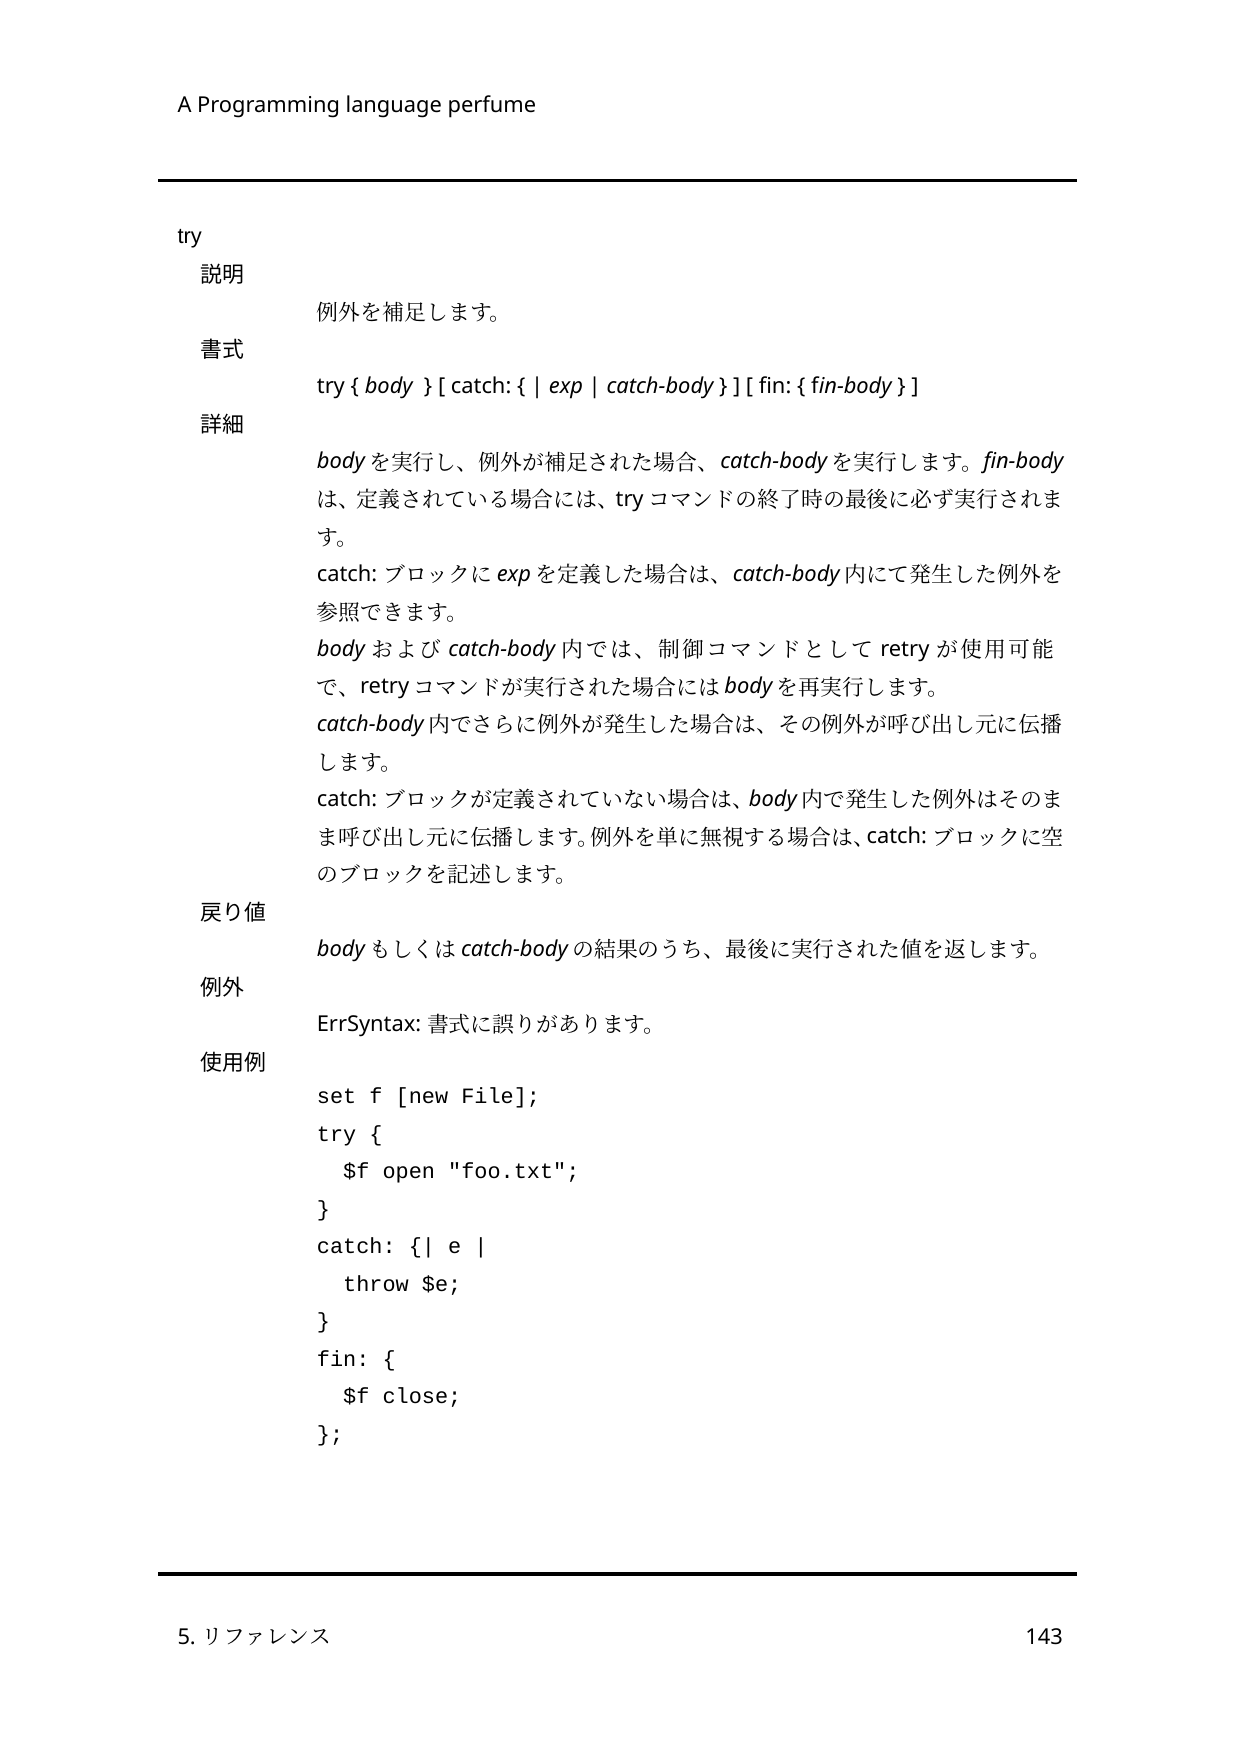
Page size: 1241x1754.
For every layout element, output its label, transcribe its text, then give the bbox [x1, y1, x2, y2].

table_cell 書式 [200, 329, 317, 404]
table_cell 使用例 [200, 1042, 317, 1454]
table_cell bodyを実行し、例外が補足された場合、catch-bodyを実行します。fin-bodyは、定義されている場合には、tryコマンドの終了時の最後に必ず実行されます。 catch: ブロックにexpを定義した場合は、catch-body内にて発生した例外を参照できます。 bodyおよびcatch-body内では、制御コマンドとしてretryが使用可能で、retryコマンドが実行された場合にはbodyを再実行します。 catch-body内でさらに例外が発生した場合は、その例外が呼び出し元に伝播します。 catch: ブロックが定義されていない場合は、body内で発生した例外はそのまま呼び出し元に伝播します。例外を単に無視する場合は、catch: ブロックに空のブロックを記述します。 [317, 404, 1063, 892]
table_cell 例外 [200, 967, 317, 1042]
subtitle try [177, 217, 1063, 254]
table_cell 戻り値 [200, 892, 317, 967]
table_cell bodyもしくはcatch-bodyの結果のうち、最後に実行された値を返します。 [317, 892, 1063, 967]
table_cell set f [new File]; try { $f open "foo.txt"; } catch: {| e | throw $e; } fin: { $f close; }; [317, 1042, 1063, 1454]
table_header 説明 [200, 254, 317, 329]
table_cell ErrSyntax: 書式に誤りがあります。 [317, 967, 1063, 1042]
table_cell try { body } [ catch: { | exp | catch-body } ] [ fin: { fin-body } ] [317, 329, 1063, 404]
table_header 例外を補足します。 [317, 254, 1063, 329]
table_cell 詳細 [200, 404, 317, 892]
